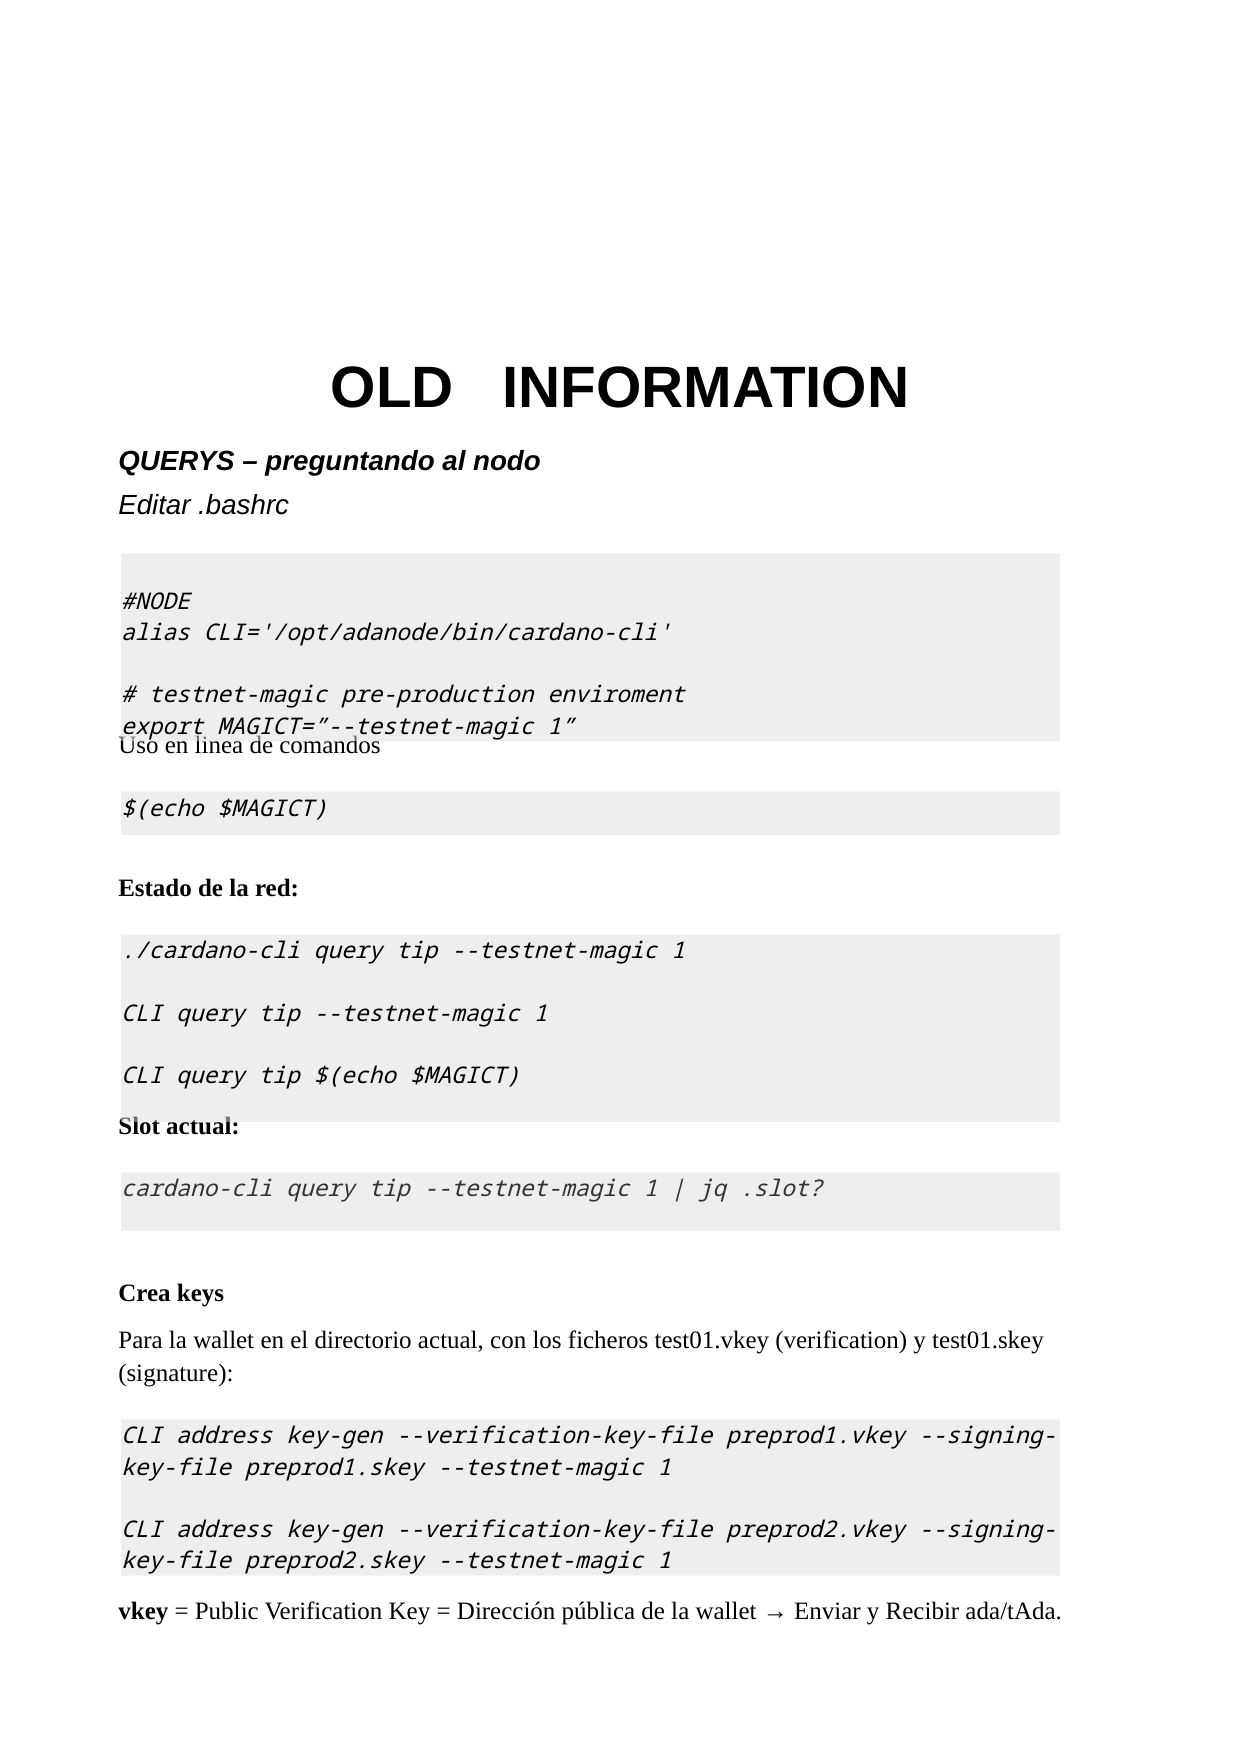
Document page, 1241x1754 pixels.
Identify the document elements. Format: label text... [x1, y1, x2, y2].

text Crea keys [118, 1278, 1122, 1306]
title OLD INFORMATION [118, 352, 1122, 419]
text Para la wallet en el directorio actual, con los ficheros test01.vkey (verification) y test01.skey (signature): [118, 1325, 1122, 1387]
text Editar .bashrc [118, 489, 1122, 521]
text Slot actual: [118, 1111, 1122, 1140]
subtitle QUERYS – preguntando al nodo [118, 444, 1122, 476]
text Estado de la red: [118, 873, 1122, 902]
text vkey = Public Verification Key = Dirección pública de la wallet → Enviar y Recibir ada/tAda. [118, 1596, 1122, 1625]
text Uso en linea de comandos [118, 730, 1122, 759]
